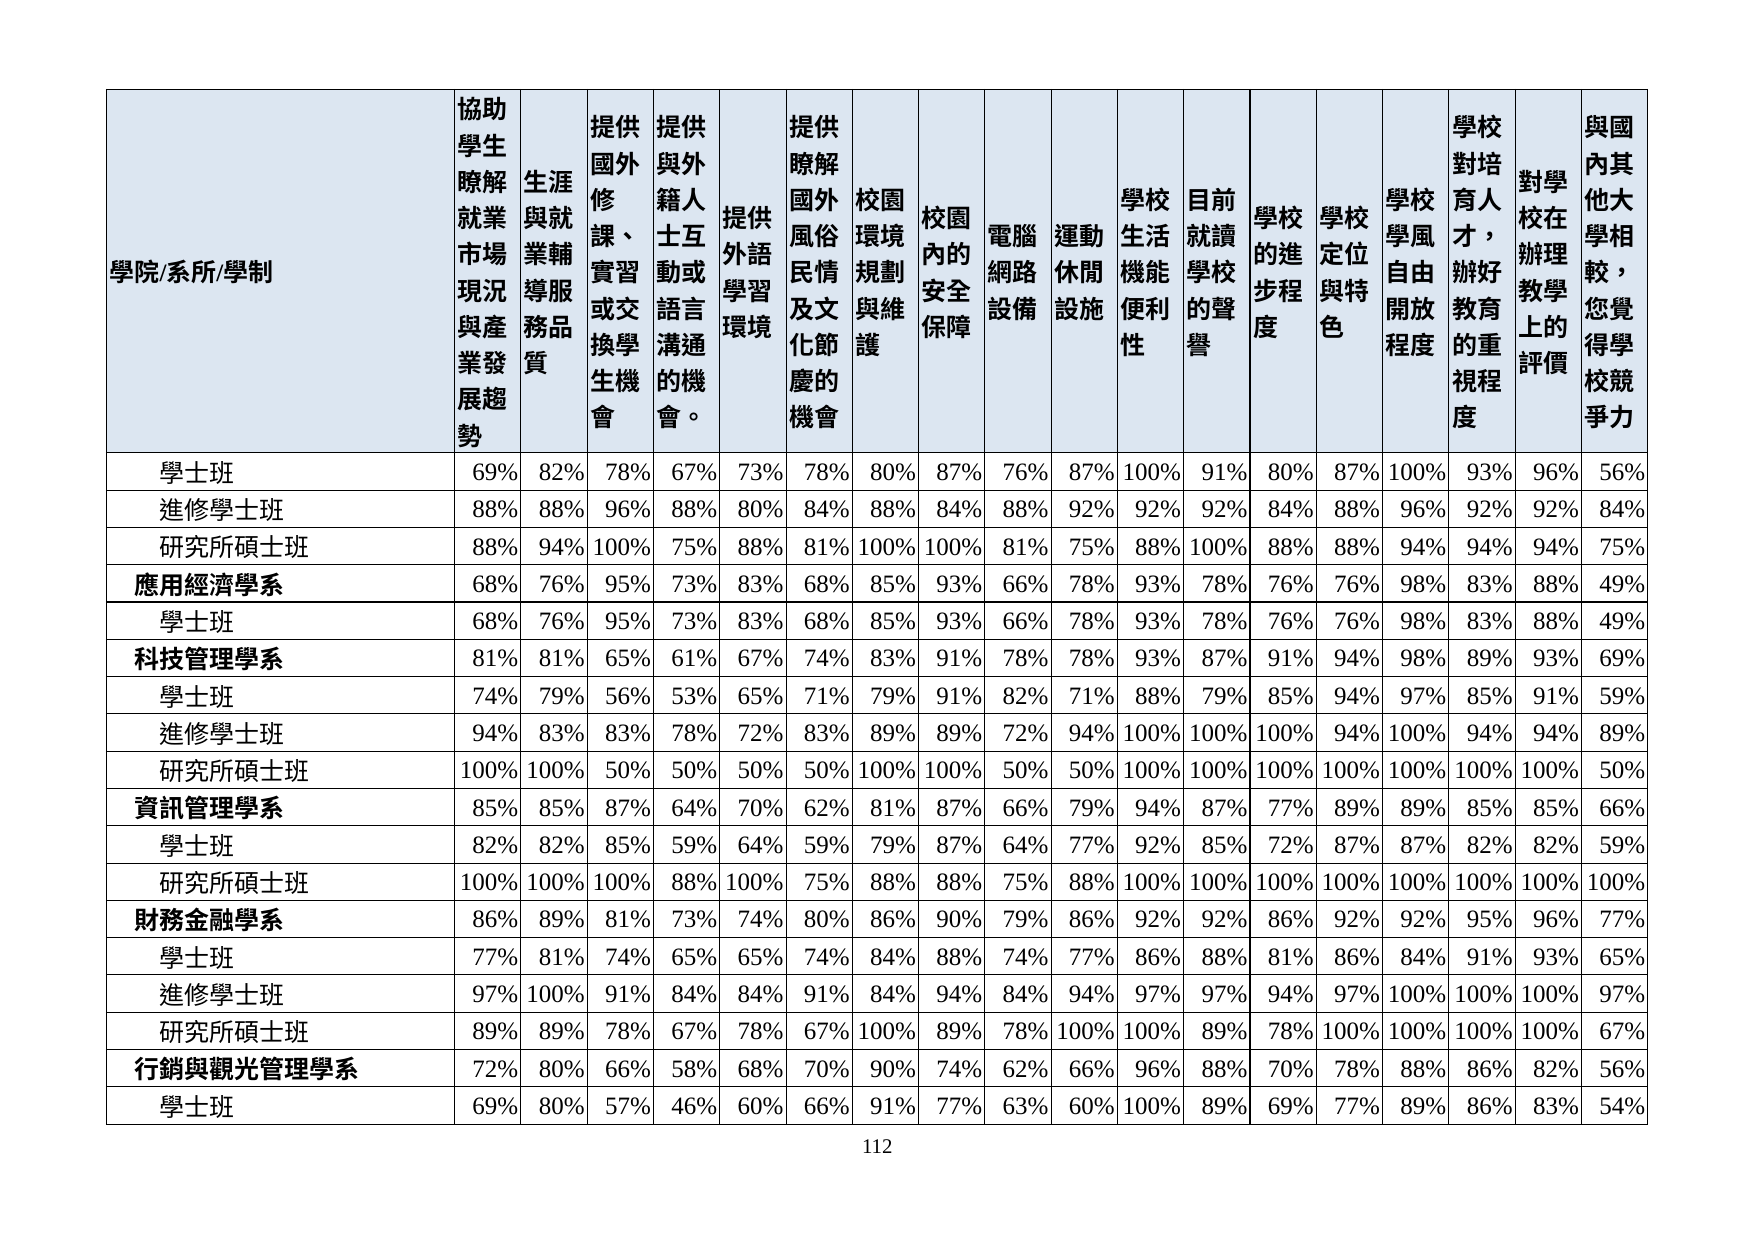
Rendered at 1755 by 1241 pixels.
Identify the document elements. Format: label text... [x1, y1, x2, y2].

table_cell 100% [1251, 752, 1316, 788]
table_cell 87% [919, 789, 984, 825]
table_cell 98% [1383, 565, 1448, 601]
table_cell 88% [455, 491, 520, 527]
table_cell 76% [985, 453, 1051, 489]
table_cell 49% [1582, 603, 1647, 639]
table_cell 88% [1383, 1050, 1448, 1086]
table_cell 65% [588, 640, 653, 676]
table_cell 67% [1582, 1013, 1647, 1049]
table_cell 96% [1516, 453, 1581, 489]
table_cell 50% [985, 752, 1051, 788]
table_cell 67% [787, 1013, 852, 1049]
table_cell 93% [1118, 565, 1183, 601]
table_cell 92% [1449, 491, 1515, 527]
table_cell 93% [1118, 640, 1183, 676]
table_cell 76% [1317, 565, 1382, 601]
table_cell 82% [1516, 826, 1581, 862]
table_cell 78% [720, 1013, 786, 1049]
table_cell 89% [1449, 640, 1515, 676]
table_cell 74% [787, 938, 852, 974]
table_cell 100% [720, 864, 786, 900]
table_cell 學士班 [107, 677, 454, 713]
table_cell 97% [1383, 677, 1448, 713]
table_cell 85% [1449, 677, 1515, 713]
table_cell 100% [1317, 864, 1382, 900]
table_cell 88% [853, 491, 918, 527]
table_cell 100% [1317, 752, 1382, 788]
table_cell 100% [1449, 752, 1515, 788]
table_cell 100% [1516, 752, 1581, 788]
table_cell 72% [720, 714, 786, 751]
table_cell 94% [1317, 714, 1382, 751]
table_cell 87% [919, 826, 984, 862]
table_cell 87% [1184, 789, 1249, 825]
table_cell 行銷與觀光管理學系 [107, 1050, 454, 1086]
table_cell 50% [588, 752, 653, 788]
table_cell 64% [720, 826, 786, 862]
table_cell 財務金融學系 [107, 901, 454, 937]
table_cell 88% [853, 864, 918, 900]
table_cell 62% [985, 1050, 1051, 1086]
table_cell 74% [985, 938, 1051, 974]
table_cell 77% [455, 938, 520, 974]
table_cell 100% [1383, 864, 1448, 900]
table_cell 100% [1383, 1013, 1448, 1049]
table_cell 89% [919, 1013, 984, 1049]
table_cell 76% [521, 565, 587, 601]
table_cell 78% [1317, 1050, 1382, 1086]
table_cell 64% [654, 789, 719, 825]
table_cell 88% [455, 528, 520, 564]
table_cell 66% [1582, 789, 1647, 825]
table_cell 100% [455, 864, 520, 900]
table_cell 82% [1516, 1050, 1581, 1086]
table_cell 59% [654, 826, 719, 862]
table_cell 65% [654, 938, 719, 974]
table_cell 77% [919, 1087, 984, 1123]
table_cell 58% [654, 1050, 719, 1086]
table_cell 100% [853, 528, 918, 564]
table_cell 81% [853, 789, 918, 825]
table_cell 88% [1317, 491, 1382, 527]
table_header 目前就讀學校的聲譽 [1184, 90, 1249, 452]
table_header 學校學風自由開放程度 [1383, 90, 1448, 452]
table_cell 85% [1449, 789, 1515, 825]
table_cell 94% [455, 714, 520, 751]
table_header 提供瞭解國外風俗民情及文化節慶的機會 [787, 90, 852, 452]
table_cell 100% [919, 752, 984, 788]
table_cell 84% [1251, 491, 1316, 527]
table_cell 81% [985, 528, 1051, 564]
table_cell 50% [654, 752, 719, 788]
table_cell 100% [853, 752, 918, 788]
table_cell 83% [787, 714, 852, 751]
table_cell 72% [455, 1050, 520, 1086]
table_cell 93% [1118, 603, 1183, 639]
table_header 學校的進步程度 [1251, 90, 1316, 452]
table_cell 研究所碩士班 [107, 864, 454, 900]
table_cell 88% [919, 938, 984, 974]
table_cell 83% [1516, 1087, 1581, 1123]
table_cell 68% [455, 603, 520, 639]
table_cell 68% [787, 565, 852, 601]
table_header 提供外語學習環境 [720, 90, 786, 452]
table_cell 78% [1052, 640, 1117, 676]
table_cell 學士班 [107, 938, 454, 974]
table_cell 85% [1516, 789, 1581, 825]
table_cell 81% [521, 640, 587, 676]
table_cell 50% [1582, 752, 1647, 788]
table_cell 100% [588, 528, 653, 564]
table_cell 87% [1317, 826, 1382, 862]
table_cell 80% [521, 1087, 587, 1123]
table_cell 78% [588, 1013, 653, 1049]
table_cell 100% [1449, 864, 1515, 900]
table_cell 70% [1251, 1050, 1316, 1086]
table_cell 100% [1118, 1013, 1183, 1049]
table_cell 89% [853, 714, 918, 751]
table_cell 84% [853, 938, 918, 974]
table_cell 85% [455, 789, 520, 825]
table_cell 100% [1383, 752, 1448, 788]
table_cell 88% [1516, 565, 1581, 601]
table_cell 97% [1317, 975, 1382, 1012]
table_cell 100% [1184, 714, 1249, 751]
table_cell 83% [720, 603, 786, 639]
table_cell 67% [654, 1013, 719, 1049]
table_cell 84% [1582, 491, 1647, 527]
table_cell 77% [1582, 901, 1647, 937]
table_header 提供國外修課、實習或交換學生機會 [588, 90, 653, 452]
table_cell 65% [720, 677, 786, 713]
table_cell 62% [787, 789, 852, 825]
table_cell 74% [588, 938, 653, 974]
table_cell 94% [1383, 528, 1448, 564]
table_cell 91% [853, 1087, 918, 1123]
table_cell 100% [1118, 453, 1183, 489]
table_cell 86% [1052, 901, 1117, 937]
table_cell 85% [1184, 826, 1249, 862]
table_cell 78% [787, 453, 852, 489]
table_header 與國內其他大學相較，您覺得學校競爭力 [1582, 90, 1647, 452]
table_cell 85% [853, 603, 918, 639]
table_cell 93% [1516, 640, 1581, 676]
table_cell 94% [1052, 714, 1117, 751]
table_cell 100% [521, 752, 587, 788]
table_cell 88% [1118, 677, 1183, 713]
table_header 協助學生瞭解就業市場現況與產業發展趨勢 [455, 90, 520, 452]
table_cell 93% [919, 565, 984, 601]
table_cell 91% [919, 640, 984, 676]
table_cell 90% [919, 901, 984, 937]
table_cell 77% [1251, 789, 1316, 825]
table_cell 100% [1516, 864, 1581, 900]
table_cell 65% [720, 938, 786, 974]
table_cell 100% [1118, 864, 1183, 900]
table_cell 94% [1516, 528, 1581, 564]
table_cell 94% [1516, 714, 1581, 751]
table_cell 49% [1582, 565, 1647, 601]
table_cell 94% [521, 528, 587, 564]
table_cell 70% [787, 1050, 852, 1086]
table_header 學校生活機能便利性 [1118, 90, 1183, 452]
table_cell 78% [588, 453, 653, 489]
table_cell 53% [654, 677, 719, 713]
table_cell 100% [1184, 752, 1249, 788]
table_cell 91% [1184, 453, 1249, 489]
table_cell 86% [1449, 1050, 1515, 1086]
table_cell 96% [1383, 491, 1448, 527]
table_cell 95% [1449, 901, 1515, 937]
table_cell 88% [1184, 1050, 1249, 1086]
table_header 電腦網路設備 [985, 90, 1051, 452]
table_cell 81% [787, 528, 852, 564]
table_cell 75% [1582, 528, 1647, 564]
table_cell 100% [1582, 864, 1647, 900]
table_cell 74% [787, 640, 852, 676]
table_cell 89% [1383, 1087, 1448, 1123]
table_cell 100% [1118, 752, 1183, 788]
table_cell 89% [1184, 1087, 1249, 1123]
table_cell 100% [588, 864, 653, 900]
table_cell 83% [588, 714, 653, 751]
table_cell 研究所碩士班 [107, 1013, 454, 1049]
table_cell 94% [919, 975, 984, 1012]
table_header 運動休閒設施 [1052, 90, 1117, 452]
table_cell 78% [654, 714, 719, 751]
table_cell 97% [1184, 975, 1249, 1012]
table_cell 75% [654, 528, 719, 564]
table_cell 89% [1184, 1013, 1249, 1049]
table_cell 91% [787, 975, 852, 1012]
table_cell 89% [521, 1013, 587, 1049]
table_cell 68% [787, 603, 852, 639]
table_cell 83% [521, 714, 587, 751]
table_cell 46% [654, 1087, 719, 1123]
table_cell 86% [455, 901, 520, 937]
table_cell 92% [1118, 491, 1183, 527]
table_cell 88% [1184, 938, 1249, 974]
table_cell 97% [455, 975, 520, 1012]
table_cell 85% [521, 789, 587, 825]
table_cell 60% [720, 1087, 786, 1123]
table_header 校園環境規劃與維護 [853, 90, 918, 452]
table_cell 88% [919, 864, 984, 900]
table_cell 100% [1383, 453, 1448, 489]
table_cell 80% [1251, 453, 1316, 489]
table_cell 57% [588, 1087, 653, 1123]
table_cell 80% [853, 453, 918, 489]
table_cell 100% [1118, 714, 1183, 751]
table_cell 87% [1383, 826, 1448, 862]
table_cell 100% [1251, 714, 1316, 751]
table_cell 93% [1449, 453, 1515, 489]
table_header 對學校在辦理教學上的評價 [1516, 90, 1581, 452]
table_cell 89% [455, 1013, 520, 1049]
table_cell 56% [1582, 1050, 1647, 1086]
table_cell 77% [1317, 1087, 1382, 1123]
table_cell 78% [985, 640, 1051, 676]
table_cell 98% [1383, 640, 1448, 676]
table_cell 79% [1184, 677, 1249, 713]
table_header 生涯與就業輔導服務品質 [521, 90, 587, 452]
table_cell 74% [455, 677, 520, 713]
table_cell 88% [1118, 528, 1183, 564]
table_cell 76% [1317, 603, 1382, 639]
table_cell 100% [1118, 1087, 1183, 1123]
table_cell 79% [853, 677, 918, 713]
table_cell 88% [1516, 603, 1581, 639]
table_cell 96% [1118, 1050, 1183, 1086]
table_cell 69% [455, 1087, 520, 1123]
table_cell 73% [720, 453, 786, 489]
table_cell 100% [919, 528, 984, 564]
table_cell 69% [1582, 640, 1647, 676]
table_cell 97% [1118, 975, 1183, 1012]
table_cell 89% [1383, 789, 1448, 825]
table_cell 92% [1052, 491, 1117, 527]
table_cell 76% [1251, 603, 1316, 639]
table_cell 90% [853, 1050, 918, 1086]
table_cell 78% [985, 1013, 1051, 1049]
table_cell 98% [1383, 603, 1448, 639]
table_cell 77% [1052, 938, 1117, 974]
table_cell 95% [588, 603, 653, 639]
table_cell 87% [1317, 453, 1382, 489]
table_cell 89% [1582, 714, 1647, 751]
table_cell 77% [1052, 826, 1117, 862]
table_cell 84% [919, 491, 984, 527]
table_cell 100% [1184, 864, 1249, 900]
table_header 學院/系所/學制 [107, 90, 454, 452]
table_cell 89% [1317, 789, 1382, 825]
table_cell 60% [1052, 1087, 1117, 1123]
table_cell 92% [1317, 901, 1382, 937]
table_cell 80% [787, 901, 852, 937]
table_cell 73% [654, 901, 719, 937]
table_cell 82% [455, 826, 520, 862]
table_cell 71% [1052, 677, 1117, 713]
table_cell 86% [1251, 901, 1316, 937]
table_cell 95% [588, 565, 653, 601]
table_cell 96% [588, 491, 653, 527]
table_cell 87% [1184, 640, 1249, 676]
table_cell 56% [1582, 453, 1647, 489]
table_cell 94% [1052, 975, 1117, 1012]
table_cell 97% [1582, 975, 1647, 1012]
table_cell 92% [1184, 491, 1249, 527]
table_cell 68% [455, 565, 520, 601]
table_cell 88% [985, 491, 1051, 527]
table_cell 100% [1184, 528, 1249, 564]
table_cell 84% [654, 975, 719, 1012]
table_cell 100% [521, 864, 587, 900]
table_cell 82% [985, 677, 1051, 713]
table_cell 50% [720, 752, 786, 788]
table_cell 61% [654, 640, 719, 676]
table_cell 94% [1449, 528, 1515, 564]
table_cell 89% [919, 714, 984, 751]
table_cell 94% [1317, 640, 1382, 676]
table_cell 91% [1516, 677, 1581, 713]
table_cell 50% [787, 752, 852, 788]
table_cell 應用經濟學系 [107, 565, 454, 601]
table_cell 72% [1251, 826, 1316, 862]
table_cell 86% [1317, 938, 1382, 974]
table_cell 80% [720, 491, 786, 527]
table_cell 學士班 [107, 1087, 454, 1123]
table_cell 78% [1052, 565, 1117, 601]
table_cell 70% [720, 789, 786, 825]
table_header 提供與外籍人士互動或語言溝通的機會。 [654, 90, 719, 452]
table_cell 66% [588, 1050, 653, 1086]
table_cell 85% [853, 565, 918, 601]
table_cell 69% [455, 453, 520, 489]
table_cell 68% [720, 1050, 786, 1086]
table_cell 100% [455, 752, 520, 788]
table_cell 91% [588, 975, 653, 1012]
table_cell 73% [654, 603, 719, 639]
table_cell 54% [1582, 1087, 1647, 1123]
table_cell 69% [1251, 1087, 1316, 1123]
table_cell 83% [720, 565, 786, 601]
table_cell 100% [1251, 864, 1316, 900]
table_cell 100% [1516, 1013, 1581, 1049]
table_cell 92% [1516, 491, 1581, 527]
table_cell 66% [985, 603, 1051, 639]
table_cell 78% [1251, 1013, 1316, 1049]
table_cell 83% [1449, 565, 1515, 601]
table_cell 科技管理學系 [107, 640, 454, 676]
table_cell 88% [1317, 528, 1382, 564]
table_cell 63% [985, 1087, 1051, 1123]
table_header 校園內的安全保障 [919, 90, 984, 452]
table_cell 100% [1383, 975, 1448, 1012]
table_cell 100% [1449, 1013, 1515, 1049]
table_cell 87% [588, 789, 653, 825]
table_cell 64% [985, 826, 1051, 862]
table_cell 100% [1383, 714, 1448, 751]
table_cell 59% [1582, 826, 1647, 862]
table_cell 81% [588, 901, 653, 937]
table_cell 59% [787, 826, 852, 862]
table_cell 研究所碩士班 [107, 528, 454, 564]
table_cell 79% [853, 826, 918, 862]
table_cell 79% [985, 901, 1051, 937]
table_cell 93% [1516, 938, 1581, 974]
table_cell 83% [1449, 603, 1515, 639]
table_cell 94% [1251, 975, 1316, 1012]
table_cell 94% [1317, 677, 1382, 713]
table_cell 72% [985, 714, 1051, 751]
table_cell 74% [720, 901, 786, 937]
table_cell 88% [654, 864, 719, 900]
table_cell 96% [1516, 901, 1581, 937]
table_cell 71% [787, 677, 852, 713]
table_cell 67% [654, 453, 719, 489]
table_cell 92% [1383, 901, 1448, 937]
table_cell 91% [1251, 640, 1316, 676]
table_cell 79% [521, 677, 587, 713]
table_cell 94% [1118, 789, 1183, 825]
table_cell 92% [1118, 901, 1183, 937]
table_cell 84% [720, 975, 786, 1012]
table_cell 85% [588, 826, 653, 862]
table_header 學校定位與特色 [1317, 90, 1382, 452]
table_cell 84% [1383, 938, 1448, 974]
table_cell 66% [787, 1087, 852, 1123]
table_cell 100% [1052, 1013, 1117, 1049]
table_cell 86% [853, 901, 918, 937]
table_cell 85% [1251, 677, 1316, 713]
table_cell 100% [1449, 975, 1515, 1012]
table_cell 75% [985, 864, 1051, 900]
table_cell 84% [787, 491, 852, 527]
table_cell 進修學士班 [107, 714, 454, 751]
table_cell 83% [853, 640, 918, 676]
table_cell 56% [588, 677, 653, 713]
table_cell 88% [1052, 864, 1117, 900]
table_cell 92% [1118, 826, 1183, 862]
table_cell 82% [521, 826, 587, 862]
table_cell 67% [720, 640, 786, 676]
table_header 學校對培育人才，辦好教育的重視程度 [1449, 90, 1515, 452]
table_cell 66% [1052, 1050, 1117, 1086]
table_cell 82% [1449, 826, 1515, 862]
table_cell 88% [1251, 528, 1316, 564]
table_cell 82% [521, 453, 587, 489]
table_cell 65% [1582, 938, 1647, 974]
table_cell 91% [1449, 938, 1515, 974]
table_cell 89% [521, 901, 587, 937]
table_cell 100% [1317, 1013, 1382, 1049]
table_cell 學士班 [107, 453, 454, 489]
table_cell 92% [1184, 901, 1249, 937]
table_cell 94% [1449, 714, 1515, 751]
table_cell 進修學士班 [107, 491, 454, 527]
table_cell 87% [919, 453, 984, 489]
table_cell 86% [1449, 1087, 1515, 1123]
table_cell 79% [1052, 789, 1117, 825]
table_cell 75% [1052, 528, 1117, 564]
table_cell 93% [919, 603, 984, 639]
table_cell 81% [521, 938, 587, 974]
table_cell 76% [521, 603, 587, 639]
table_cell 78% [1184, 603, 1249, 639]
table_cell 研究所碩士班 [107, 752, 454, 788]
table_cell 88% [720, 528, 786, 564]
table_cell 87% [1052, 453, 1117, 489]
table_cell 學士班 [107, 826, 454, 862]
table_cell 88% [654, 491, 719, 527]
table_cell 74% [919, 1050, 984, 1086]
table_cell 進修學士班 [107, 975, 454, 1012]
table_cell 88% [521, 491, 587, 527]
table_cell 66% [985, 789, 1051, 825]
table_cell 78% [1184, 565, 1249, 601]
table_cell 80% [521, 1050, 587, 1086]
table_cell 59% [1582, 677, 1647, 713]
table_cell 84% [985, 975, 1051, 1012]
table_cell 資訊管理學系 [107, 789, 454, 825]
table_cell 84% [853, 975, 918, 1012]
table_cell 66% [985, 565, 1051, 601]
table_cell 學士班 [107, 603, 454, 639]
table_cell 73% [654, 565, 719, 601]
table_cell 78% [1052, 603, 1117, 639]
table_cell 81% [1251, 938, 1316, 974]
table_cell 100% [521, 975, 587, 1012]
table_cell 86% [1118, 938, 1183, 974]
table_cell 100% [1516, 975, 1581, 1012]
table_cell 50% [1052, 752, 1117, 788]
table_cell 91% [919, 677, 984, 713]
table_cell 81% [455, 640, 520, 676]
table_cell 100% [853, 1013, 918, 1049]
table_cell 75% [787, 864, 852, 900]
table_cell 76% [1251, 565, 1316, 601]
